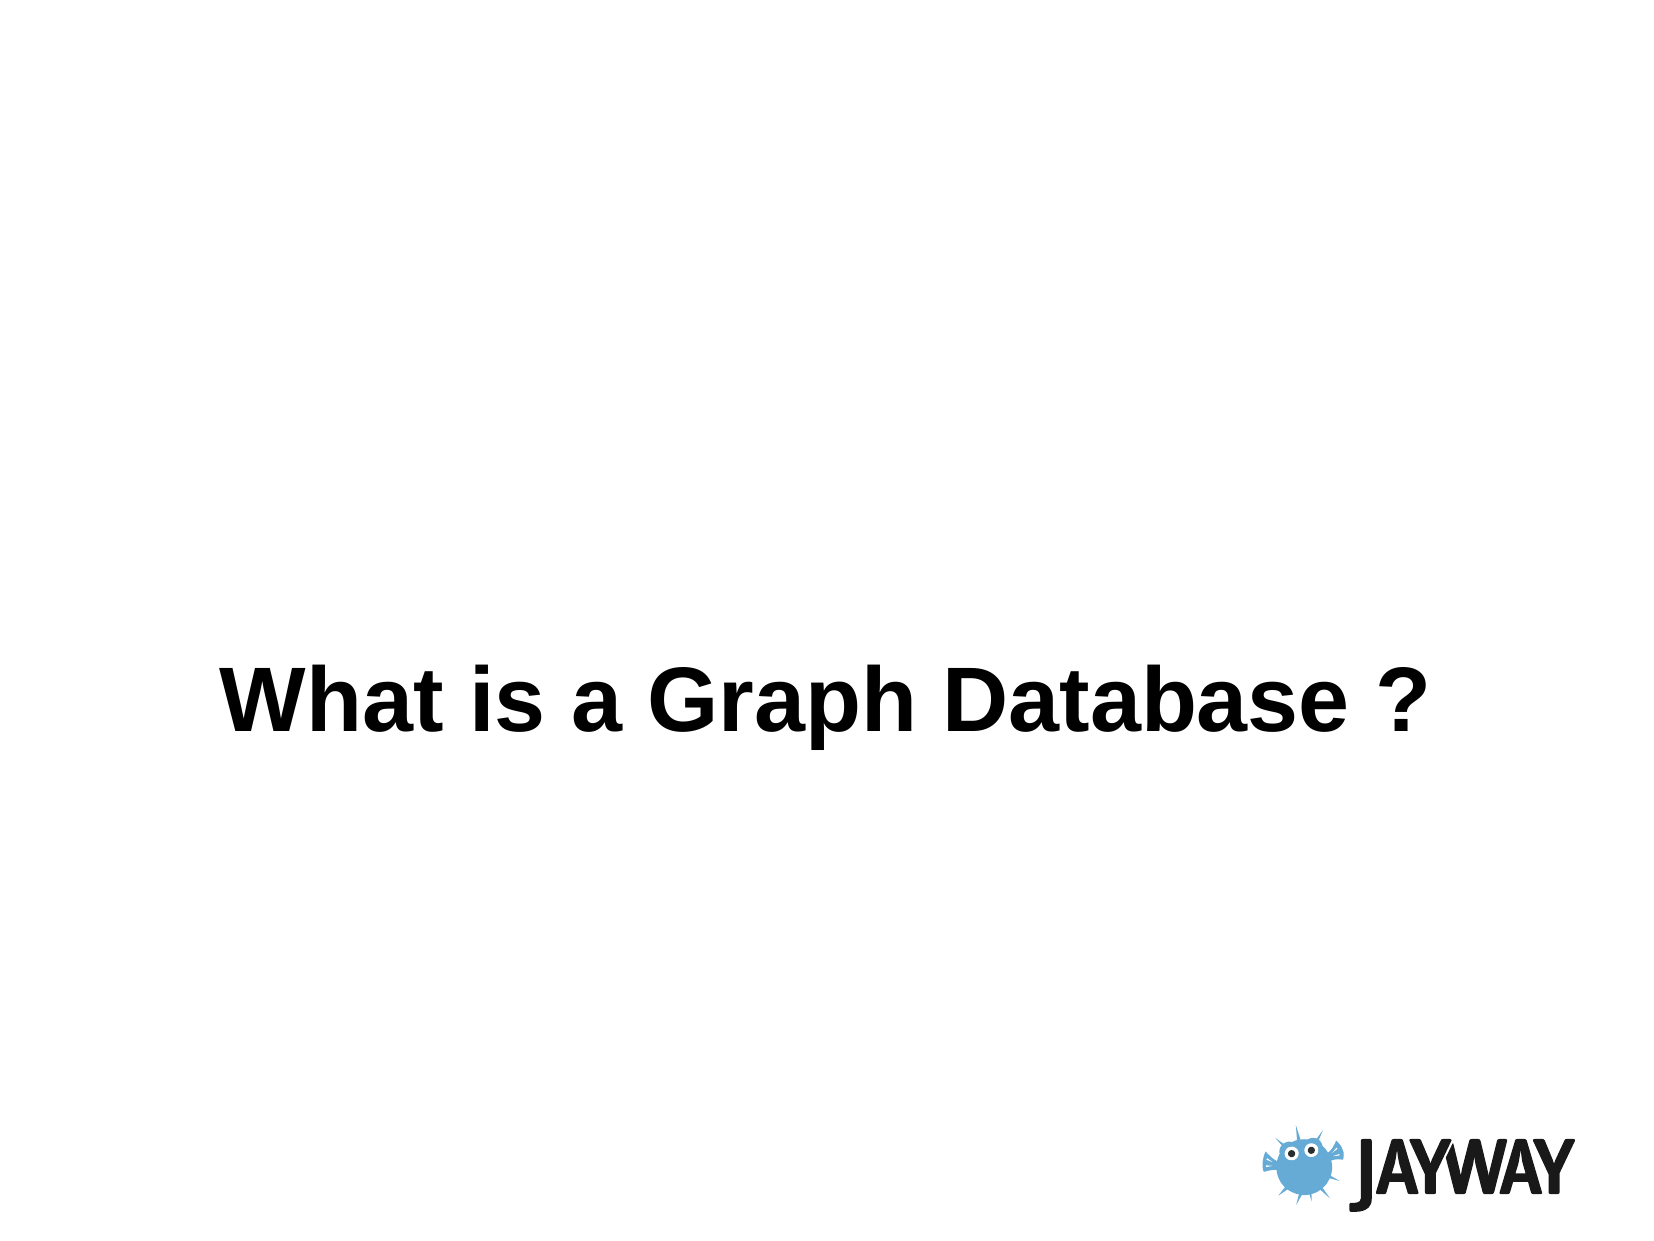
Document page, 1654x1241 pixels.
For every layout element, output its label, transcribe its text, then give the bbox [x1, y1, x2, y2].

subtitle What is a Graph Database ? [82, 297, 1571, 1102]
